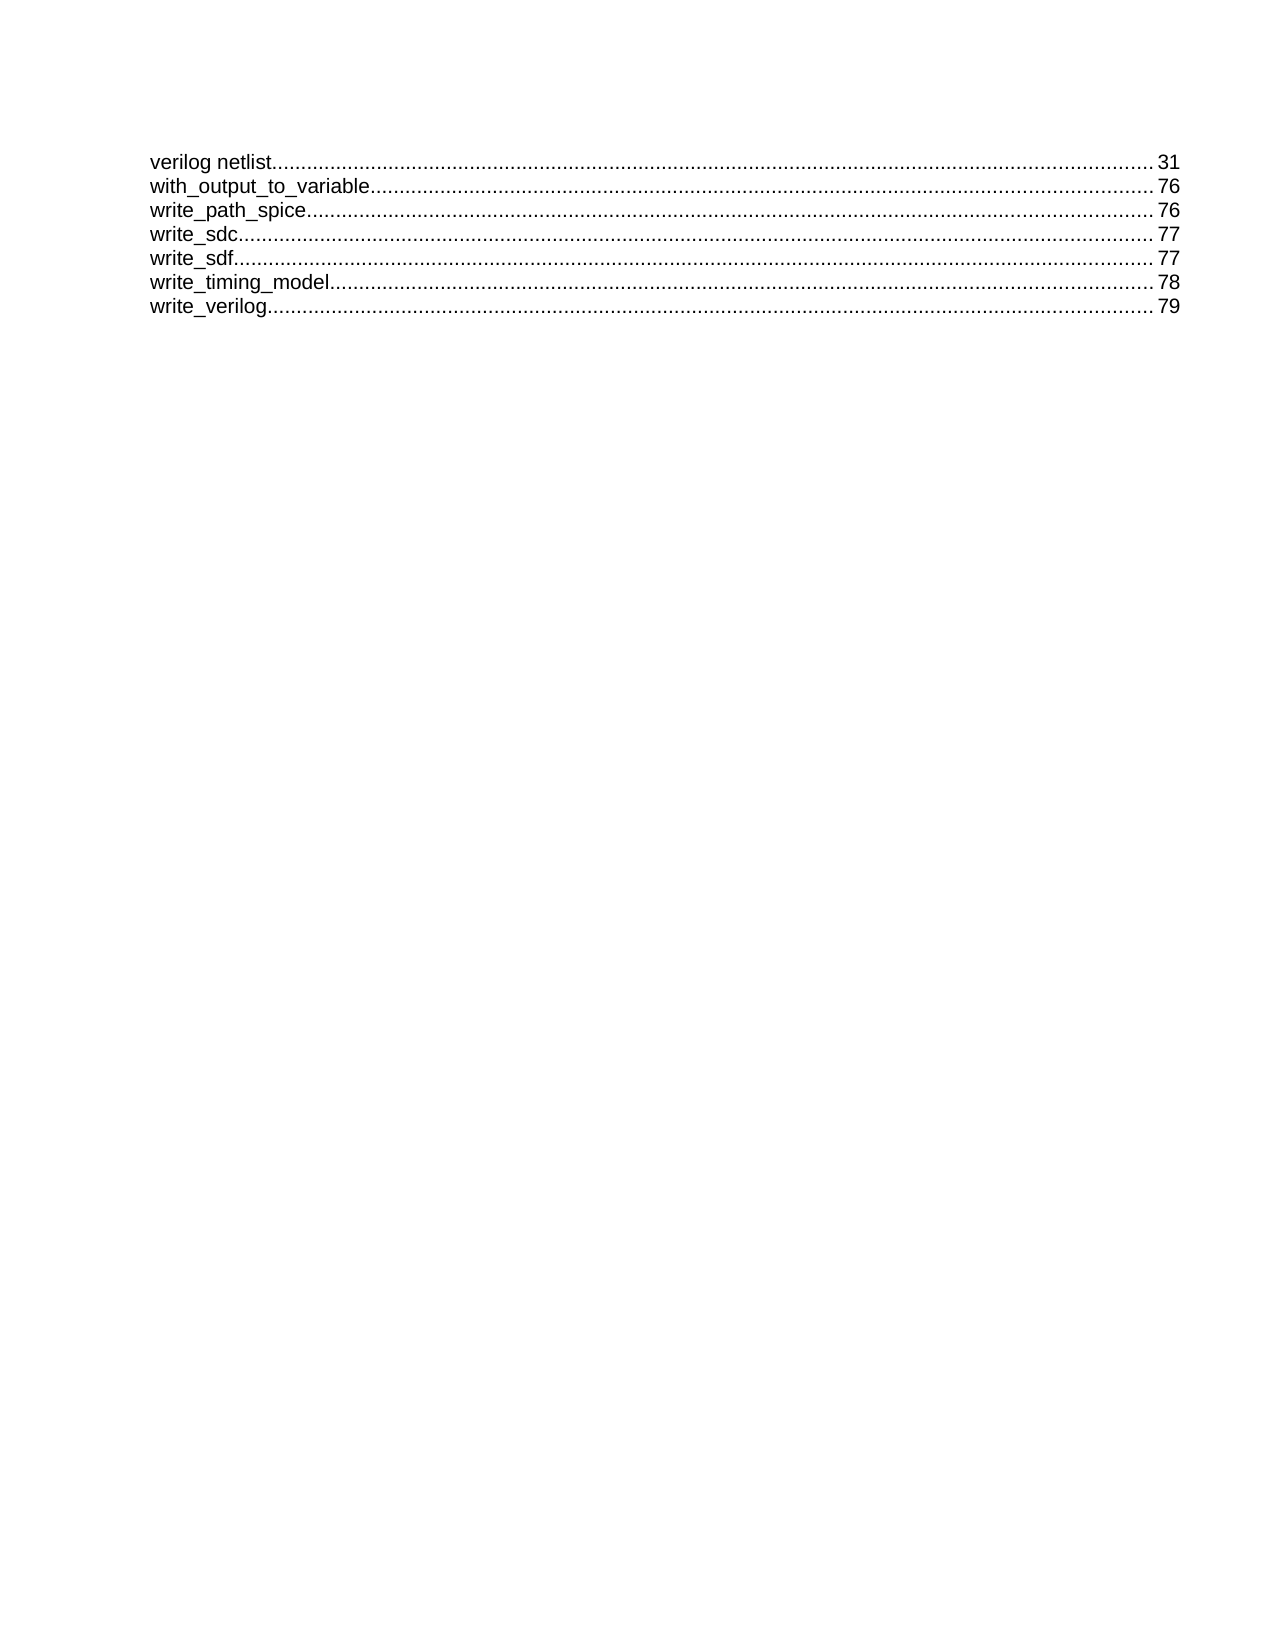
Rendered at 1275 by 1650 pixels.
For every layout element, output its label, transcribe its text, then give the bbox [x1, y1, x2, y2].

text verilog netlist 31 [150, 150, 1180, 174]
text write_timing_model 78 [150, 270, 1180, 294]
text write_sdf 77 [150, 246, 1180, 270]
text write_sdc 77 [150, 222, 1180, 246]
text with_output_to_variable 76 [150, 174, 1180, 198]
text write_path_spice 76 [150, 198, 1180, 222]
text write_verilog 79 [150, 294, 1180, 318]
